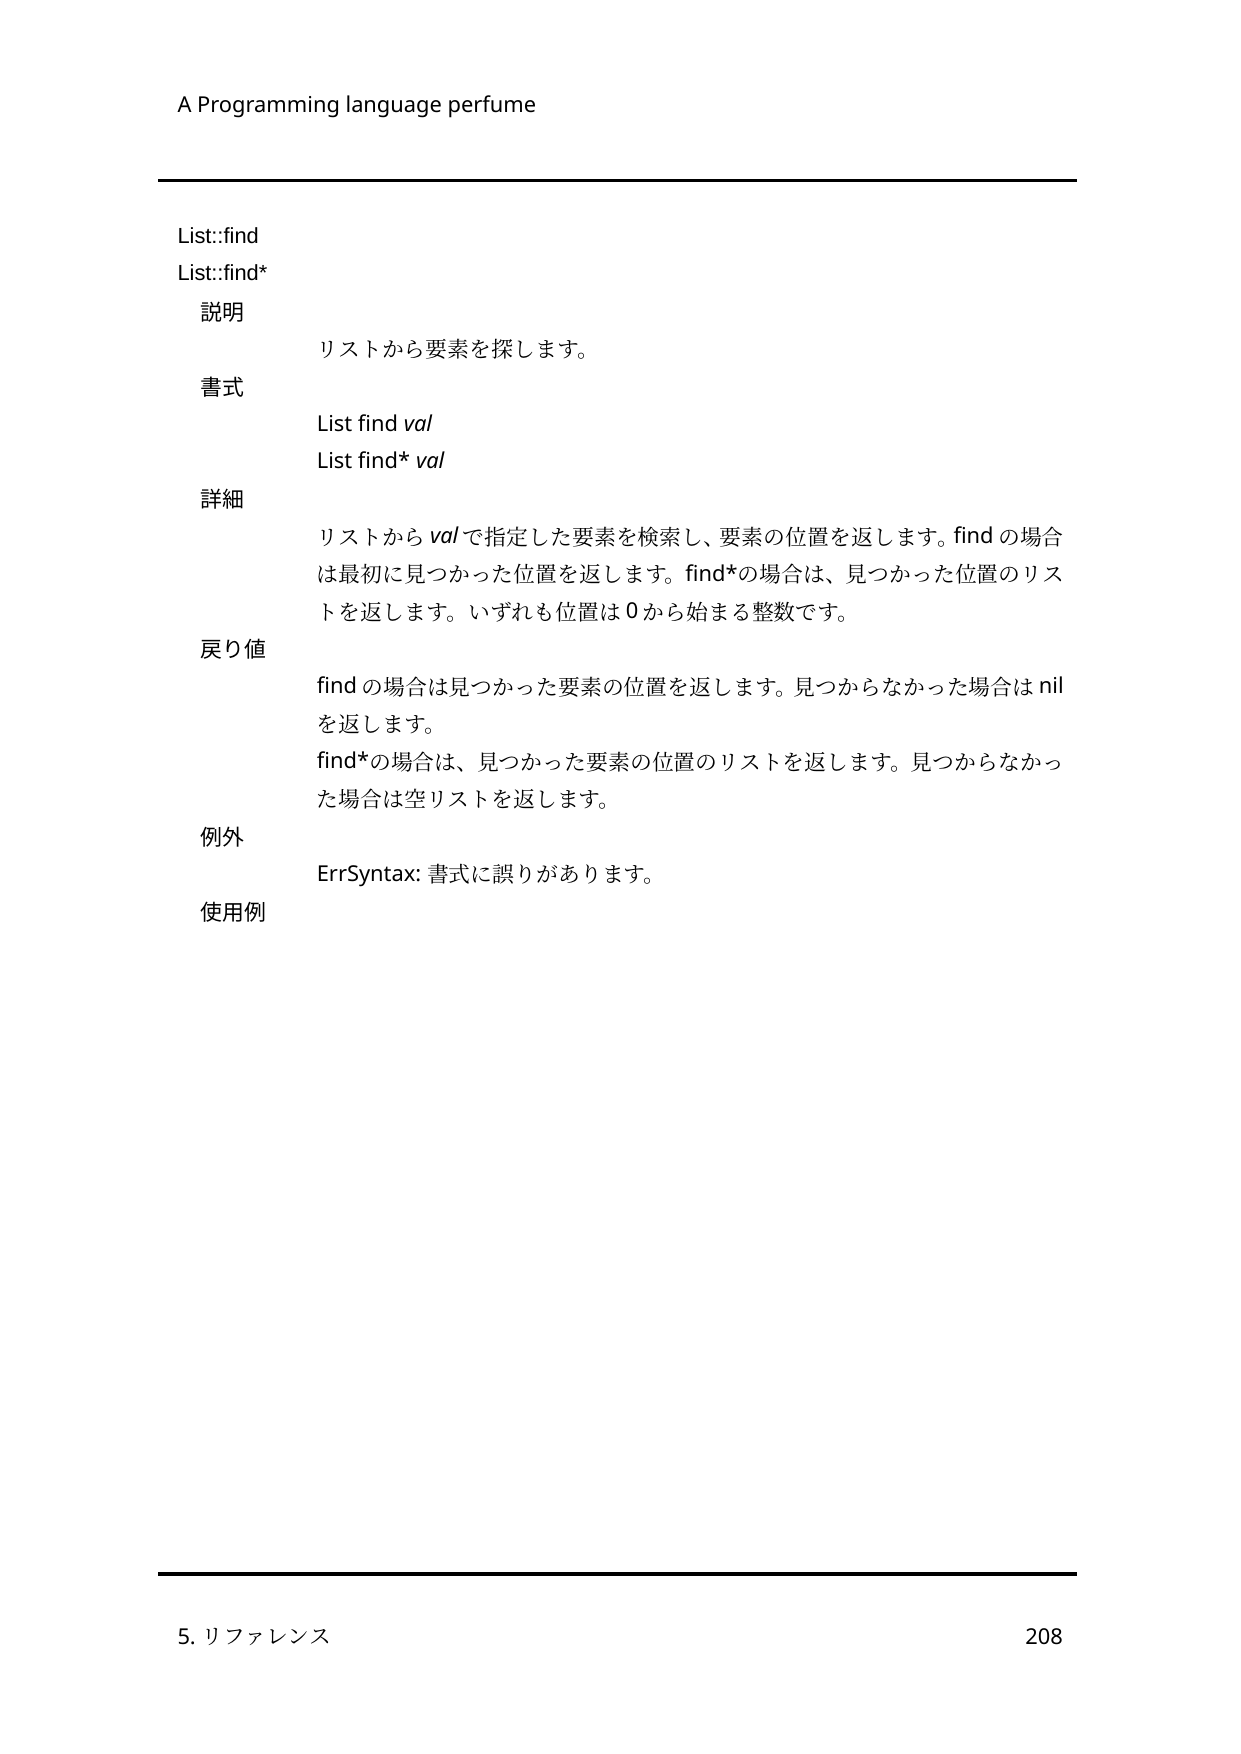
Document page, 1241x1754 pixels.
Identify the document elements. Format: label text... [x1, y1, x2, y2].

table_cell ErrSyntax: 書式に誤りがあります。 [317, 817, 1063, 892]
subtitle List::find* [177, 254, 1063, 292]
table_header リストから要素を探します。 [317, 292, 1063, 367]
table_cell 戻り値 [200, 629, 317, 817]
subtitle List::find [177, 217, 1063, 254]
table_cell リストからvalで指定した要素を検索し、要素の位置を返します。findの場合は最初に見つかった位置を返します。find*の場合は、見つかった位置のリストを返します。いずれも位置は0から始まる整数です。 [317, 479, 1063, 629]
table_header 説明 [200, 292, 317, 367]
table_cell 書式 [200, 367, 317, 479]
table_cell [317, 892, 1063, 967]
table_cell 例外 [200, 817, 317, 892]
table_cell List find val List find* val [317, 367, 1063, 479]
table_cell 詳細 [200, 479, 317, 629]
table_cell 使用例 [200, 892, 317, 967]
table_cell findの場合は見つかった要素の位置を返します。見つからなかった場合はnilを返します。 find*の場合は、見つかった要素の位置のリストを返します。見つからなかった場合は空リストを返します。 [317, 629, 1063, 817]
